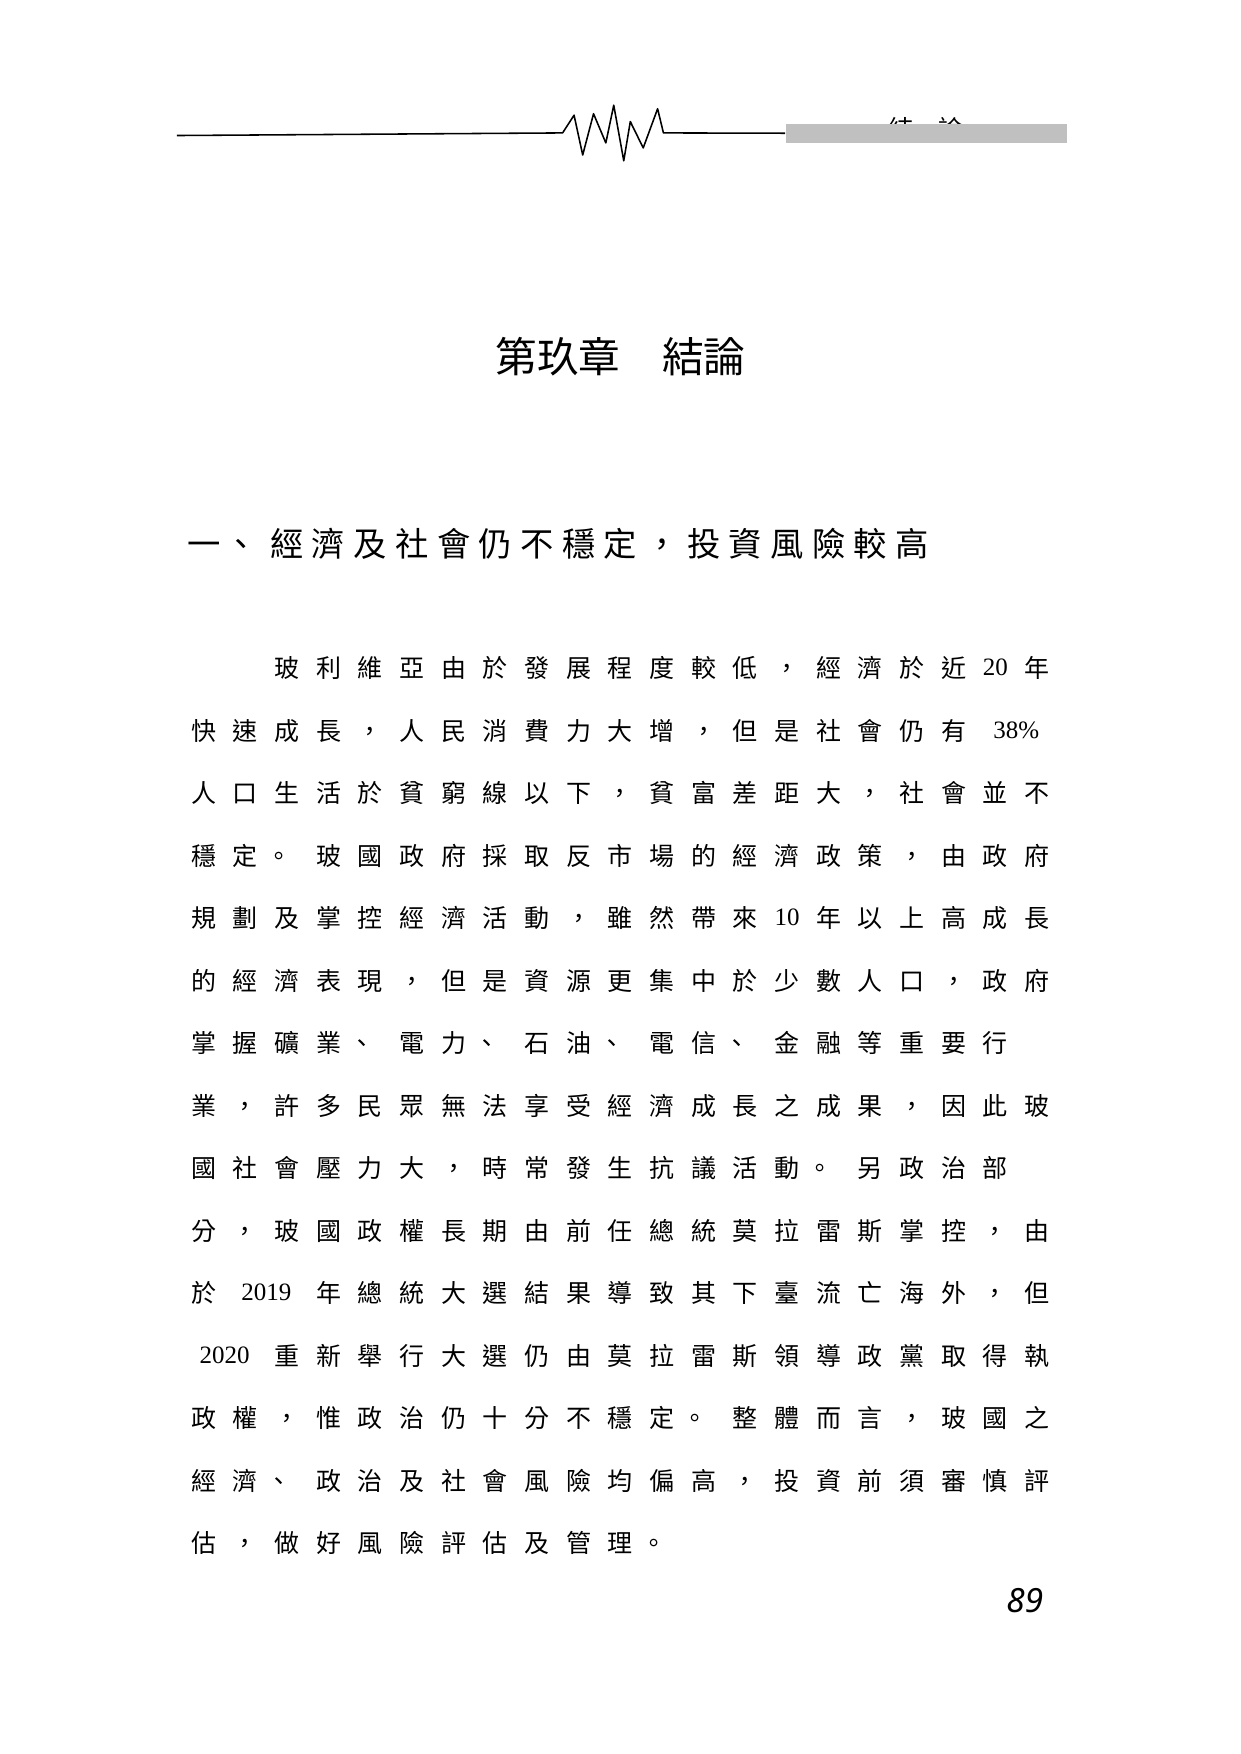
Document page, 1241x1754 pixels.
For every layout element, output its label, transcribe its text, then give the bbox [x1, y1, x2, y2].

text 一、經濟及社會仍不穩定，投資風險較高 [183, 500, 1058, 563]
text 第玖章 結論 [183, 313, 1058, 375]
text 玻利維亞由於發展程度較低，經濟於近20年快速成長，人民消費力大增，但是社會仍有38%人口生活於貧窮線以下，貧富差距大，社會並不穩定。玻國政府採取反市場的經濟政策，由政府規劃及掌控經濟活動，雖然帶來10年以上高成長的經濟表現，但是資源更集中於少數人口，政府掌握礦業、電力、石油、電信、金融等重要行業，許多民眾無法享受經濟成長之成果，因此玻國社會壓力大，時常發生抗議活動。另政治部分，玻國政權長期由前任總統莫拉雷斯掌控，由於2019年總統大選結果導致其下臺流亡海外，但2020重新舉行大選仍由莫拉雷斯領導政黨取得執政權，惟政治仍十分不穩定。整體而言，玻國之經濟、政治及社會風險均偏高，投資前須審慎評估，做好風險評估及管理。 [183, 625, 1058, 1563]
